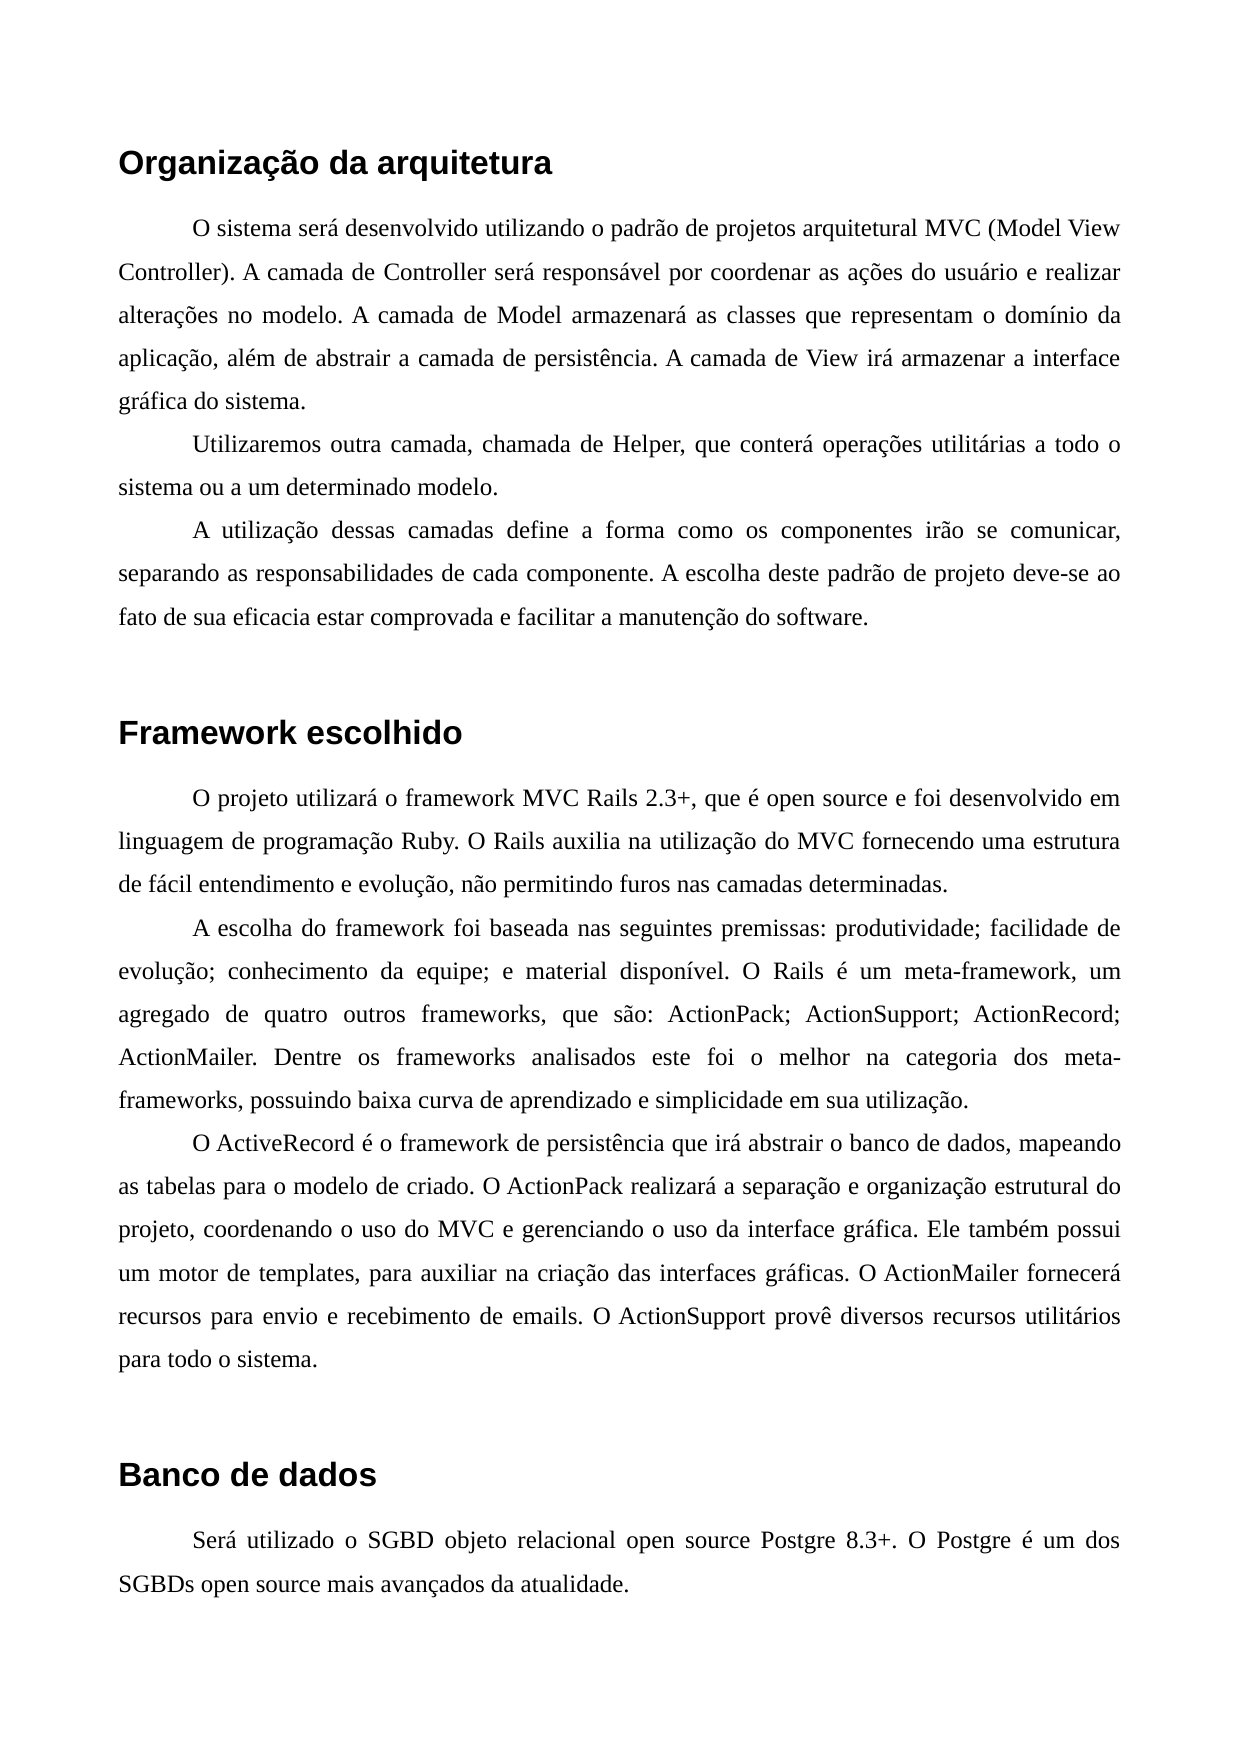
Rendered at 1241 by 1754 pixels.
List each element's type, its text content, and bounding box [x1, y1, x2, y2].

text O ActiveRecord é o framework de persistência que irá abstrair o banco de dados, mapeando as tabelas para o modelo de criado. O ActionPack realizará a separação e organização estrutural do projeto, coordenando o uso do MVC e gerenciando o uso da interface gráfica. Ele também possui um motor de templates, para auxiliar na criação das interfaces gráficas. O ActionMailer fornecerá recursos para envio e recebimento de emails. O ActionSupport provê diversos recursos utilitários para todo o sistema. [118, 1128, 1122, 1373]
text A escolha do framework foi baseada nas seguintes premissas: produtividade; facilidade de evolução; conhecimento da equipe; e material disponível. O Rails é um meta-framework, um agregado de quatro outros frameworks, que são: ActionPack; ActionSupport; ActionRecord; ActionMailer. Dentre os frameworks analisados este foi o melhor na categoria dos meta-frameworks, possuindo baixa curva de aprendizado e simplicidade em sua utilização. [118, 913, 1122, 1114]
text A utilização dessas camadas define a forma como os componentes irão se comunicar, separando as responsabilidades de cada componente. A escolha deste padrão de projeto deve-se ao fato de sua eficacia estar comprovada e facilitar a manutenção do software. [118, 515, 1122, 630]
subtitle Framework escolhido [118, 713, 1122, 752]
subtitle Organização da arquitetura [118, 143, 1122, 182]
text O projeto utilizará o framework MVC Rails 2.3+, que é open source e foi desenvolvido em linguagem de programação Ruby. O Rails auxilia na utilização do MVC fornecendo uma estrutura de fácil entendimento e evolução, não permitindo furos nas camadas determinadas. [118, 783, 1122, 898]
text Será utilizado o SGBD objeto relacional open source Postgre 8.3+. O Postgre é um dos SGBDs open source mais avançados da atualidade. [118, 1526, 1122, 1597]
text Utilizaremos outra camada, chamada de Helper, que conterá operações utilitárias a todo o sistema ou a um determinado modelo. [118, 429, 1122, 501]
text O sistema será desenvolvido utilizando o padrão de projetos arquitetural MVC (Model View Controller). A camada de Controller será responsável por coordenar as ações do usuário e realizar alterações no modelo. A camada de Model armazenará as classes que representam o domínio da aplicação, além de abstrair a camada de persistência. A camada de View irá armazenar a interface gráfica do sistema. [118, 213, 1122, 415]
subtitle Banco de dados [118, 1455, 1122, 1494]
